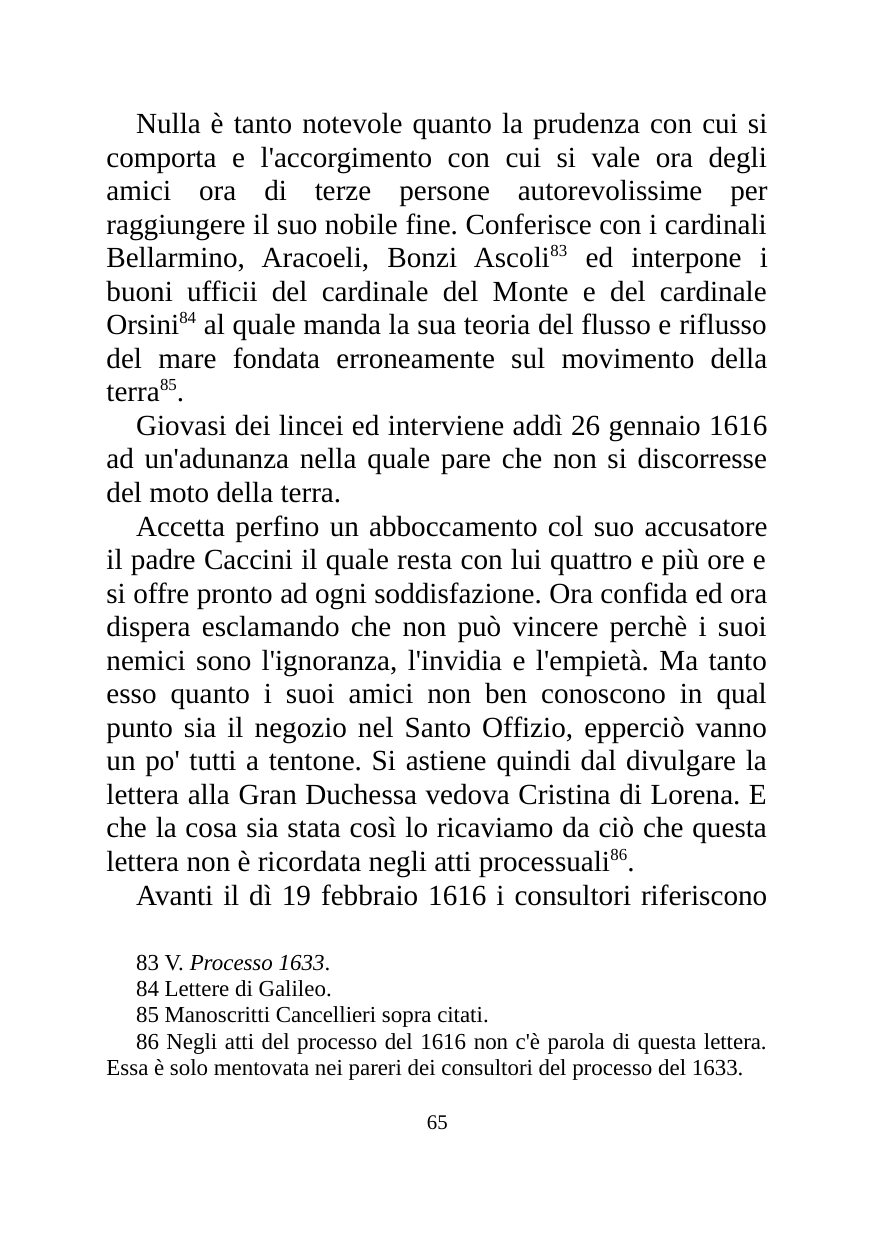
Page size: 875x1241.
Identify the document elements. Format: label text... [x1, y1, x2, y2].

text V. Processo 1633. [106, 949, 768, 975]
text Accetta perfino un abboccamento col suo accusatore il padre Caccini il quale resta con lui quattro e più ore e si offre pronto ad ogni soddisfazione. Ora confida ed ora dispera esclamando che non può vincere perchè i suoi nemici sono l'ignoranza, l'invidia e l'empietà. Ma tanto esso quanto i suoi amici non ben conoscono in qual punto sia il negozio nel Santo Offizio, epperciò vanno un po' tutti a tentone. Si astiene quindi dal divulgare la lettera alla Gran Duchessa vedova Cristina di Lorena. E che la cosa sia stata così lo ricaviamo da ciò che questa lettera non è ricordata negli atti processuali. [106, 509, 768, 878]
text Negli atti del processo del 1616 non c'è parola di questa lettera. Essa è solo mentovata nei pareri dei consultori del processo del 1633. [106, 1028, 768, 1080]
text Nulla è tanto notevole quanto la prudenza con cui si comporta e l'accorgimento con cui si vale ora degli amici ora di terze persone autorevolissime per raggiungere il suo nobile fine. Conferisce con i cardinali Bellarmino, Aracoeli, Bonzi Ascoli ed interpone i buoni ufficii del cardinale del Monte e del cardinale Orsini al quale manda la sua teoria del flusso e riflusso del mare fondata erroneamente sul movimento della terra. [106, 106, 768, 408]
text Avanti il dì 19 febbraio 1616 i consultori riferiscono [106, 878, 768, 911]
text Lettere di Galileo. [106, 975, 768, 1001]
text Giovasi dei lincei ed interviene addì 26 gennaio 1616 ad un'adunanza nella quale pare che non si discorresse del moto della terra. [106, 408, 768, 509]
text Manoscritti Cancellieri sopra citati. [106, 1001, 768, 1028]
